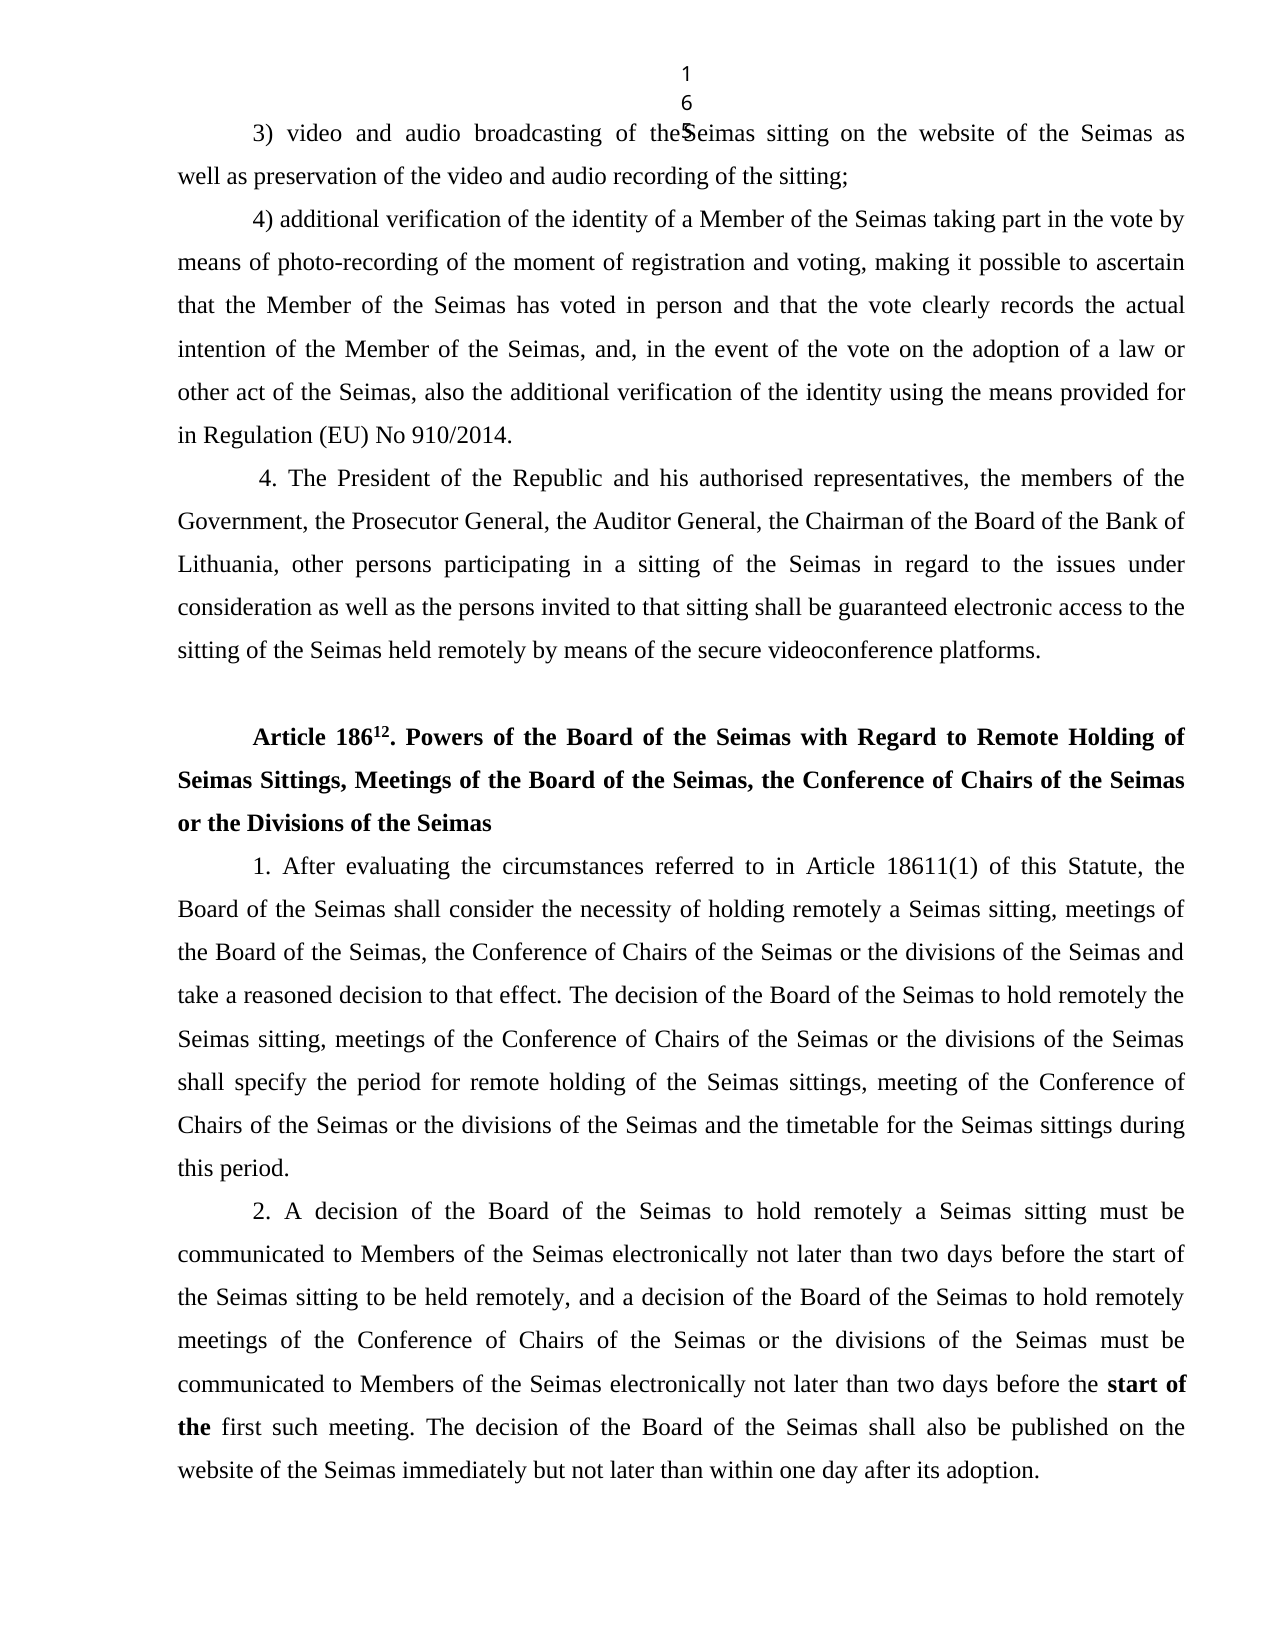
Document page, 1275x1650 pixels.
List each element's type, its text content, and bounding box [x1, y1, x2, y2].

text 1. After evaluating the circumstances referred to in Article 18611(1) of this Statute, the Board of the Seimas shall consider the necessity of holding remotely a Seimas sitting, meetings of the Board of the Seimas, the Conference of Chairs of the Seimas or the divisions of the Seimas and take a reasoned decision to that effect. The decision of the Board of the Seimas to hold remotely the Seimas sitting, meetings of the Conference of Chairs of the Seimas or the divisions of the Seimas shall specify the period for remote holding of the Seimas sittings, meeting of the Conference of Chairs of the Seimas or the divisions of the Seimas and the timetable for the Seimas sittings during this period. [177, 851, 1186, 1182]
text 4. The President of the Republic and his authorised representatives, the members of the Government, the Prosecutor General, the Auditor General, the Chairman of the Board of the Bank of Lithuania, other persons participating in a sitting of the Seimas in regard to the issues under consideration as well as the persons invited to that sitting shall be guaranteed electronic access to the sitting of the Seimas held remotely by means of the secure videoconference platforms. [177, 463, 1186, 664]
text 3) video and audio broadcasting of the Seimas sitting on the website of the Seimas as well as preservation of the video and audio recording of the sitting; [177, 118, 1186, 190]
text 4) additional verification of the identity of a Member of the Seimas taking part in the vote by means of photo-recording of the moment of registration and voting, making it possible to ascertain that the Member of the Seimas has voted in person and that the vote clearly records the actual intention of the Member of the Seimas, and, in the event of the vote on the adoption of a law or other act of the Seimas, also the additional verification of the identity using the means provided for in Regulation (EU) No 910/2014. [177, 204, 1186, 449]
text Article 18612. Powers of the Board of the Seimas with Regard to Remote Holding of Seimas Sittings, Meetings of the Board of the Seimas, the Conference of Chairs of the Seimas or the Divisions of the Seimas [177, 722, 1186, 837]
text 2. A decision of the Board of the Seimas to hold remotely a Seimas sitting must be communicated to Members of the Seimas electronically not later than two days before the start of the Seimas sitting to be held remotely, and a decision of the Board of the Seimas to hold remotely meetings of the Conference of Chairs of the Seimas or the divisions of the Seimas must be communicated to Members of the Seimas electronically not later than two days before the start of the first such meeting. The decision of the Board of the Seimas shall also be published on the website of the Seimas immediately but not later than within one day after its adoption. [177, 1196, 1186, 1484]
